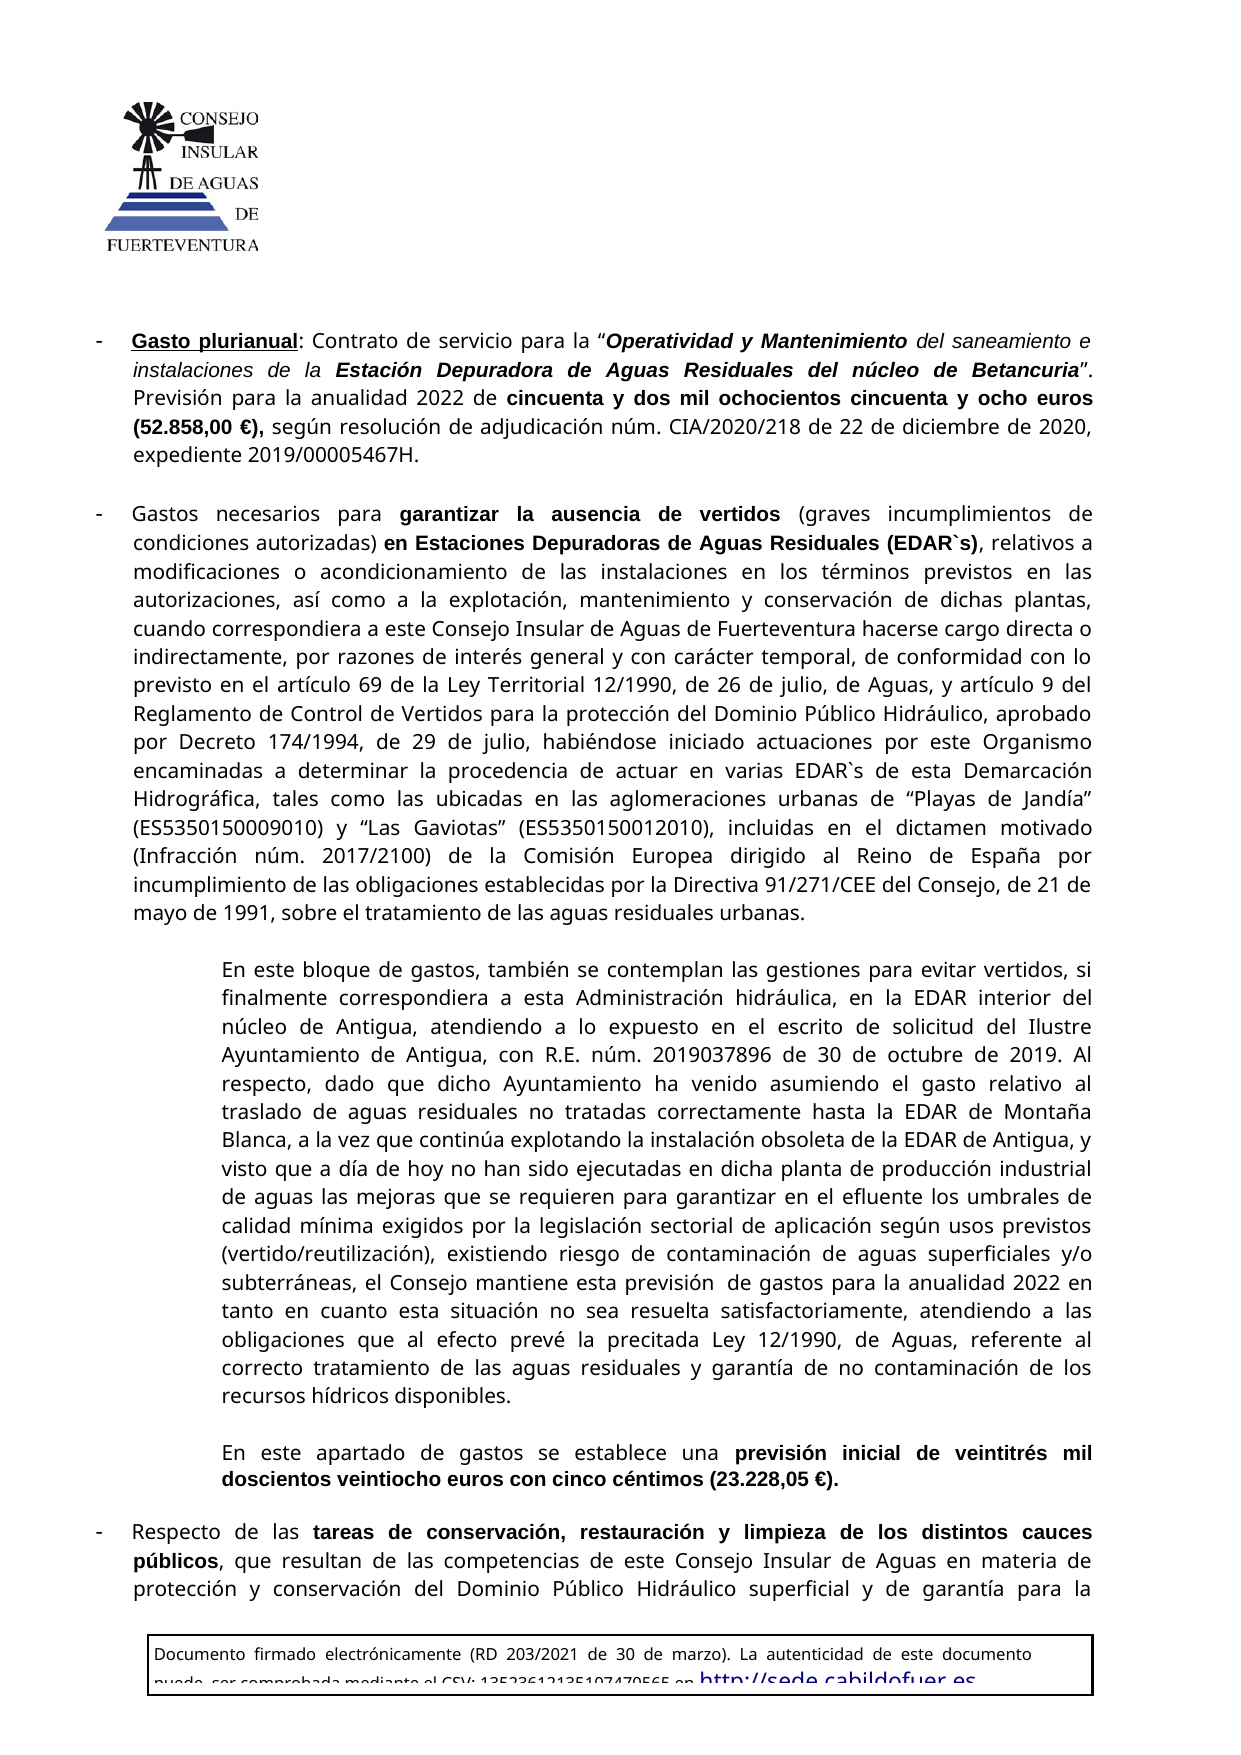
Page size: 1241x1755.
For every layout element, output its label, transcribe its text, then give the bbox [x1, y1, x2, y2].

list Gastos necesarios para garantizar la ausencia de vertidos (graves incumplimientos de condiciones autorizadas) en Estaciones Depuradoras de Aguas Residuales (EDAR`s), relativos a modificaciones o acondicionamiento de las instalaciones en los términos previstos en las autorizaciones, así como a la explotación, mantenimiento y conservación de dichas plantas, cuando correspondiera a este Consejo Insular de Aguas de Fuerteventura hacerse cargo directa o indirectamente, por razones de interés general y con carácter temporal, de conformidad con lo previsto en el artículo 69 de la Ley Territorial 12/1990, de 26 de julio, de Aguas, y artículo 9 del Reglamento de Control de Vertidos para la protección del Dominio Público Hidráulico, aprobado por Decreto 174/1994, de 29 de julio, habiéndose iniciado actuaciones por este Organismo encaminadas a determinar la procedencia de actuar en varias EDAR`s de esta Demarcación Hidrográfica, tales como las ubicadas en las aglomeraciones urbanas de “Playas de Jandía” (ES5350150009010) y “Las Gaviotas” (ES5350150012010), incluidas en el dictamen motivado (Infracción núm. 2017/2100) de la Comisión Europea dirigido al Reino de España por incumplimiento de las obligaciones establecidas por la Directiva 91/271/CEE del Consejo, de 21 de mayo de 1991, sobre el tratamiento de las aguas residuales urbanas. [95, 497, 1093, 927]
list Gasto plurianual: Contrato de servicio para la “Operatividad y Mantenimiento del saneamiento e instalaciones de la Estación Depuradora de Aguas Residuales del núcleo de Betancuria”. Previsión para la anualidad 2022 de cincuenta y dos mil ochocientos cincuenta y ocho euros (52.858,00 €), según resolución de adjudicación núm. CIA/2020/218 de 22 de diciembre de 2020, expediente 2019/00005467H. [95, 324, 1093, 469]
text En este bloque de gastos, también se contemplan las gestiones para evitar vertidos, si finalmente correspondiera a esta Administración hidráulica, en la EDAR interior del núcleo de Antigua, atendiendo a lo expuesto en el escrito de solicitud del Ilustre Ayuntamiento de Antigua, con R.E. núm. 2019037896 de 30 de octubre de 2019. Al respecto, dado que dicho Ayuntamiento ha venido asumiendo el gasto relativo al traslado de aguas residuales no tratadas correctamente hasta la EDAR de Montaña Blanca, a la vez que continúa explotando la instalación obsoleta de la EDAR de Antigua, y visto que a día de hoy no han sido ejecutadas en dicha planta de producción industrial de aguas las mejoras que se requieren para garantizar en el efluente los umbrales de calidad mínima exigidos por la legislación sectorial de aplicación según usos previstos (vertido/reutilización), existiendo riesgo de contaminación de aguas superficiales y/o subterráneas, el Consejo mantiene esta previsión de gastos para la anualidad 2022 en tanto en cuanto esta situación no sea resuelta satisfactoriamente, atendiendo a las obligaciones que al efecto prevé la precitada Ley 12/1990, de Aguas, referente al correcto tratamiento de las aguas residuales y garantía de no contaminación de los recursos hídricos disponibles. [221, 955, 1093, 1410]
list Respecto de las tareas de conservación, restauración y limpieza de los distintos cauces públicos, que resultan de las competencias de este Consejo Insular de Aguas en materia de protección y conservación del Dominio Público Hidráulico superficial y de garantía para la [95, 1515, 1093, 1603]
text En este apartado de gastos se establece una previsión inicial de veintitrés mil doscientos veintiocho euros con cinco céntimos (23.228,05 €). [221, 1438, 1093, 1491]
